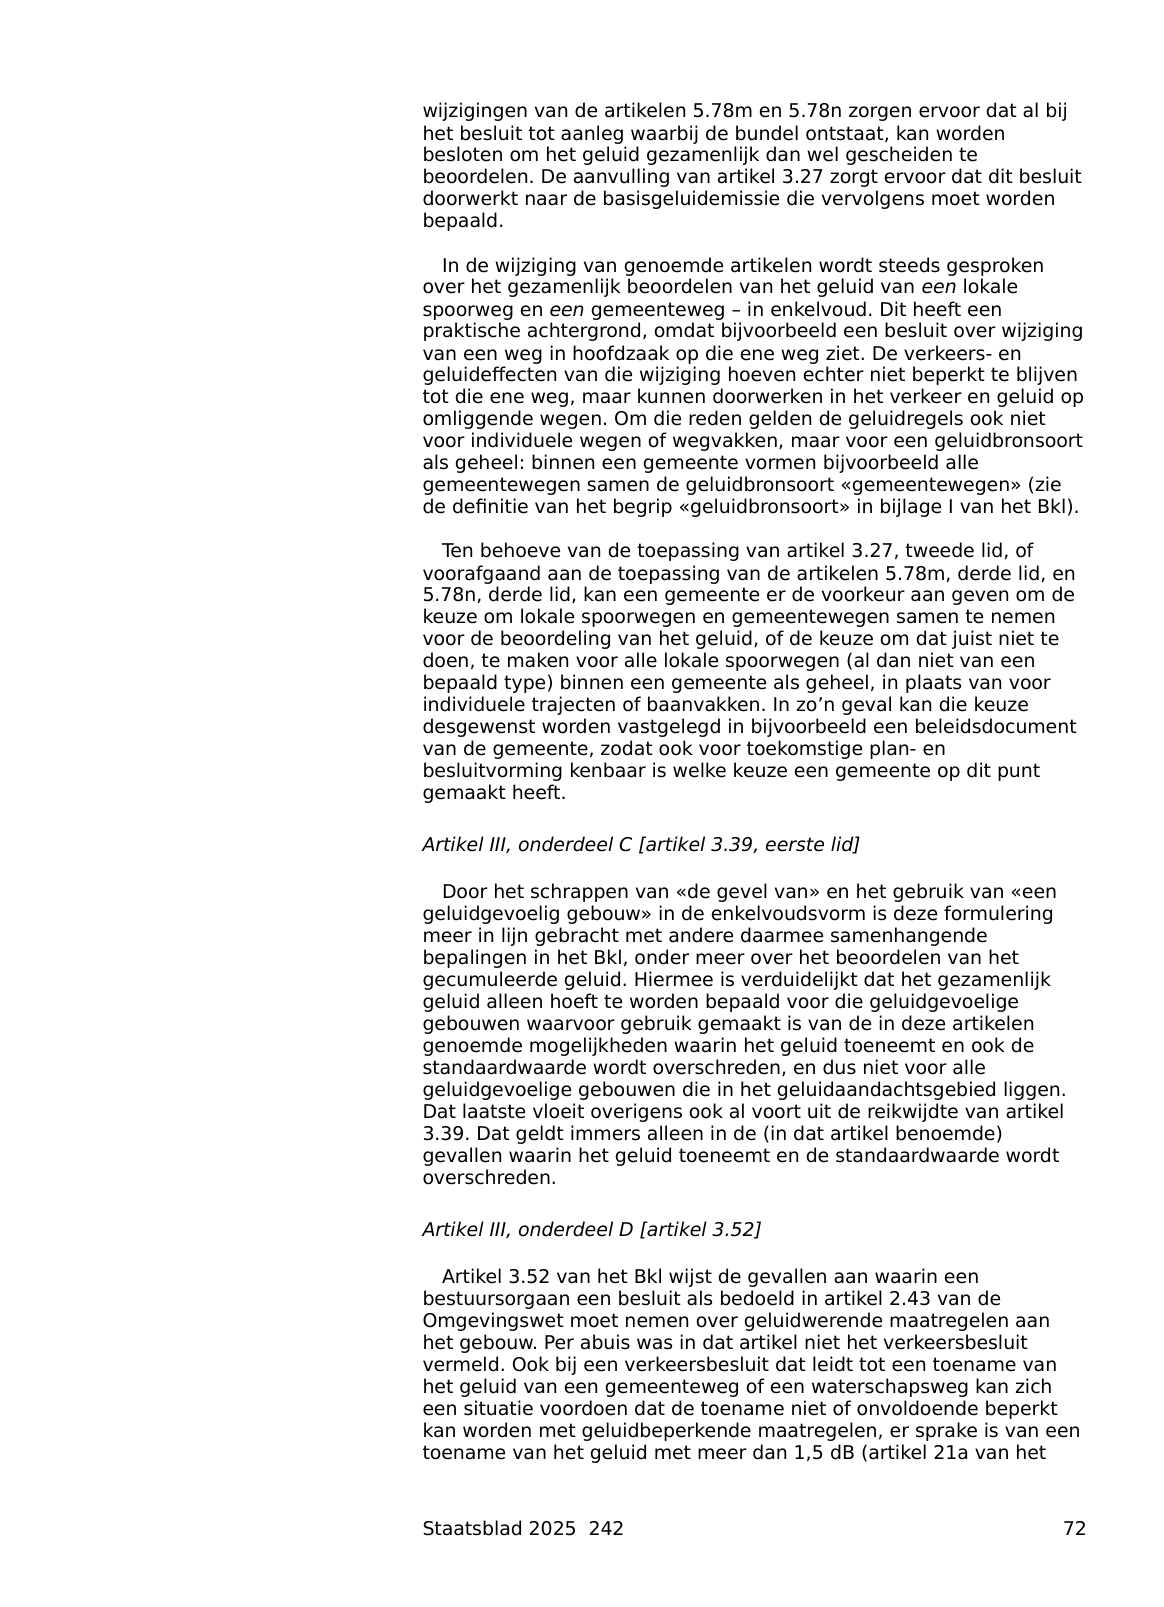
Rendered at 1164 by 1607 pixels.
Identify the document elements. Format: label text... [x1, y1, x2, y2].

text Ten behoeve van de toepassing van artikel 3.27, tweede lid, of voorafgaand aan de toepassing van de artikelen 5.78m, derde lid, en 5.78n, derde lid, kan een gemeente er de voorkeur aan geven om de keuze om lokale spoorwegen en gemeentewegen samen te nemen voor de beoordeling van het geluid, of de keuze om dat juist niet te doen, te maken voor alle lokale spoorwegen (al dan niet van een bepaald type) binnen een gemeente als geheel, in plaats van voor individuele trajecten of baanvakken. In zo’n geval kan die keuze desgewenst worden vastgelegd in bijvoorbeeld een beleidsdocument van de gemeente, zodat ook voor toekomstige plan- en besluitvorming kenbaar is welke keuze een gemeente op dit punt gemaakt heeft. [422, 540, 1087, 804]
text Artikel 3.52 van het Bkl wijst de gevallen aan waarin een bestuursorgaan een besluit als bedoeld in artikel 2.43 van de Omgevingswet moet nemen over geluidwerende maatregelen aan het gebouw. Per abuis was in dat artikel niet het verkeersbesluit vermeld. Ook bij een verkeersbesluit dat leidt tot een toename van het geluid van een gemeenteweg of een waterschapsweg kan zich een situatie voordoen dat de toename niet of onvoldoende beperkt kan worden met geluidbeperkende maatregelen, er sprake is van een toename van het geluid met meer dan 1,5 dB (artikel 21a van het [422, 1266, 1087, 1464]
text wijzigingen van de artikelen 5.78m en 5.78n zorgen ervoor dat al bij het besluit tot aanleg waarbij de bundel ontstaat, kan worden besloten om het geluid gezamenlijk dan wel gescheiden te beoordelen. De aanvulling van artikel 3.27 zorgt ervoor dat dit besluit doorwerkt naar de basisgeluidemissie die vervolgens moet worden bepaald. [422, 100, 1087, 232]
subtitle Artikel III, onderdeel D [artikel 3.52] [422, 1219, 1087, 1241]
text In de wijziging van genoemde artikelen wordt steeds gesproken over het gezamenlijk beoordelen van het geluid van een lokale spoorweg en een gemeenteweg – in enkelvoud. Dit heeft een praktische achtergrond, omdat bijvoorbeeld een besluit over wijziging van een weg in hoofdzaak op die ene weg ziet. De verkeers- en geluideffecten van die wijziging hoeven echter niet beperkt te blijven tot die ene weg, maar kunnen doorwerken in het verkeer en geluid op omliggende wegen. Om die reden gelden de geluidregels ook niet voor individuele wegen of wegvakken, maar voor een geluidbronsoort als geheel: binnen een gemeente vormen bijvoorbeeld alle gemeentewegen samen de geluidbronsoort «gemeentewegen» (zie de definitie van het begrip «geluidbronsoort» in bijlage I van het Bkl). [422, 254, 1087, 518]
subtitle Artikel III, onderdeel C [artikel 3.39, eerste lid] [422, 834, 1087, 856]
text Door het schrappen van «de gevel van» en het gebruik van «een geluidgevoelig gebouw» in de enkelvoudsvorm is deze formulering meer in lijn gebracht met andere daarmee samenhangende bepalingen in het Bkl, onder meer over het beoordelen van het gecumuleerde geluid. Hiermee is verduidelijkt dat het gezamenlijk geluid alleen hoeft te worden bepaald voor die geluidgevoelige gebouwen waarvoor gebruik gemaakt is van de in deze artikelen genoemde mogelijkheden waarin het geluid toeneemt en ook de standaardwaarde wordt overschreden, en dus niet voor alle geluidgevoelige gebouwen die in het geluidaandachtsgebied liggen. Dat laatste vloeit overigens ook al voort uit de reikwijdte van artikel 3.39. Dat geldt immers alleen in de (in dat artikel benoemde) gevallen waarin het geluid toeneemt en de standaardwaarde wordt overschreden. [422, 881, 1087, 1189]
